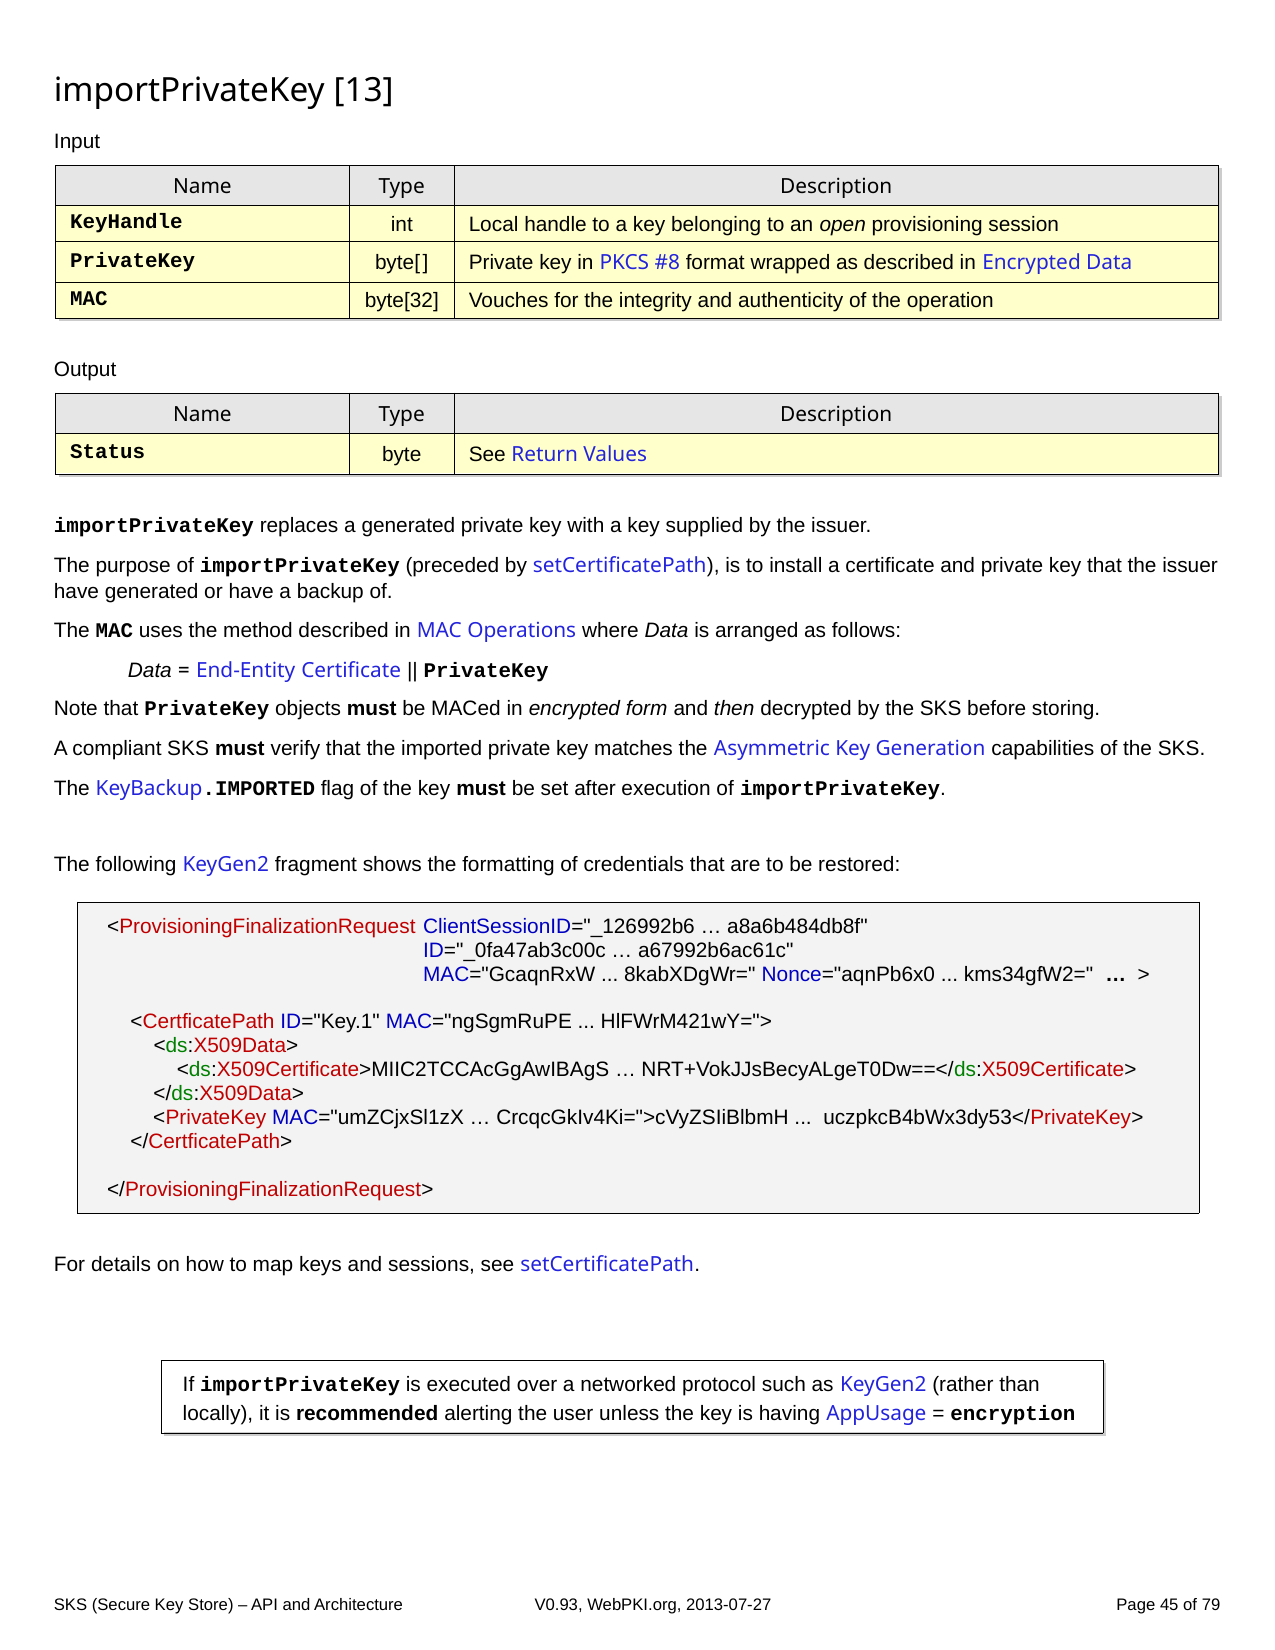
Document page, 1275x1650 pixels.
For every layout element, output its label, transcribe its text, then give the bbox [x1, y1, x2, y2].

table_cell KeyHandle [56, 206, 349, 241]
text The KeyBackup.IMPORTED flag of the key must be set after execution of importPrivateKey. [54, 773, 1221, 802]
table_header Type [350, 394, 454, 433]
table_header Description [455, 166, 1218, 205]
text A compliant SKS must verify that the imported private key matches the Asymmetric Key Generation capabilities of the SKS. [54, 733, 1221, 761]
table_cell Status [56, 434, 349, 473]
table_header If importPrivateKey is executed over a networked protocol such as KeyGen2 (rather than locally), it is recommended alerting the user unless the key is having AppUsage = encryption [162, 1361, 1103, 1432]
table_cell MAC [56, 283, 349, 318]
table_header Name [56, 394, 349, 433]
table_header Description [455, 394, 1218, 433]
table_cell byte⁮[ ] [350, 242, 454, 282]
text Output [54, 357, 1221, 381]
text Data = End-Entity Certificate || PrivateKey [54, 655, 1221, 684]
text importPrivateKey replaces a generated private key with a key supplied by the issuer. [54, 513, 1221, 539]
table_header Type [350, 166, 454, 205]
text The following KeyGen2 fragment shows the formatting of credentials that are to be restored: [54, 849, 1221, 902]
text Note that PrivateKey objects must be MACed in encrypted form and then decrypted by the SKS before storing. [54, 695, 1221, 721]
table_cell PrivateKey [56, 242, 349, 282]
text For details on how to map keys and sessions, see setCertificatePath. [54, 1249, 1221, 1277]
text Input [54, 129, 1221, 153]
table_cell byte⁮[32] [350, 283, 454, 318]
table_cell byte [350, 434, 454, 473]
table_cell int [350, 206, 454, 241]
table_cell Vouches for the integrity and authenticity of the operation [455, 283, 1218, 318]
subtitle importPrivateKey [13] [54, 66, 1221, 111]
table_cell Private key in PKCS #8 format wrapped as described in Encrypted Data [455, 242, 1218, 282]
table_header Name [56, 166, 349, 205]
table_cell See Return Values [455, 434, 1218, 473]
table_cell Local handle to a key belonging to an open provisioning session [455, 206, 1218, 241]
table_header <ProvisioningFinalizationRequest ClientSessionID="_126992b6 … a8a6b484db8f" ID="_0fa47ab3c00c … a67992b6ac61c" MAC="GcaqnRxW ... 8kabXDgWr=" Nonce="aqnPb6x0 ... kms34gfW2=" … > <CertficatePath ID="Key.1" MAC="ngSgmRuPE ... HlFWrM421wY="> <ds:X509Data> <ds:X509Certificate>MIIC2TCCAcGgAwIBAgS … NRT+VokJJsBecyALgeT0Dw==</ds:X509Certificate> </ds:X509Data> <PrivateKey MAC="umZCjxSl1zX … CrcqcGkIv4Ki=">cVyZSIiBlbmH ... uczpkcB4bWx3dy53</PrivateKey> </CertficatePath> </ProvisioningFinalizationRequest> [78, 903, 1199, 1213]
text The purpose of importPrivateKey (preceded by setCertificatePath), is to install a certificate and private key that the issuer have generated or have a backup of. [54, 551, 1221, 603]
text The MAC uses the method described in MAC Operations where Data is arranged as follows: [54, 615, 1221, 643]
